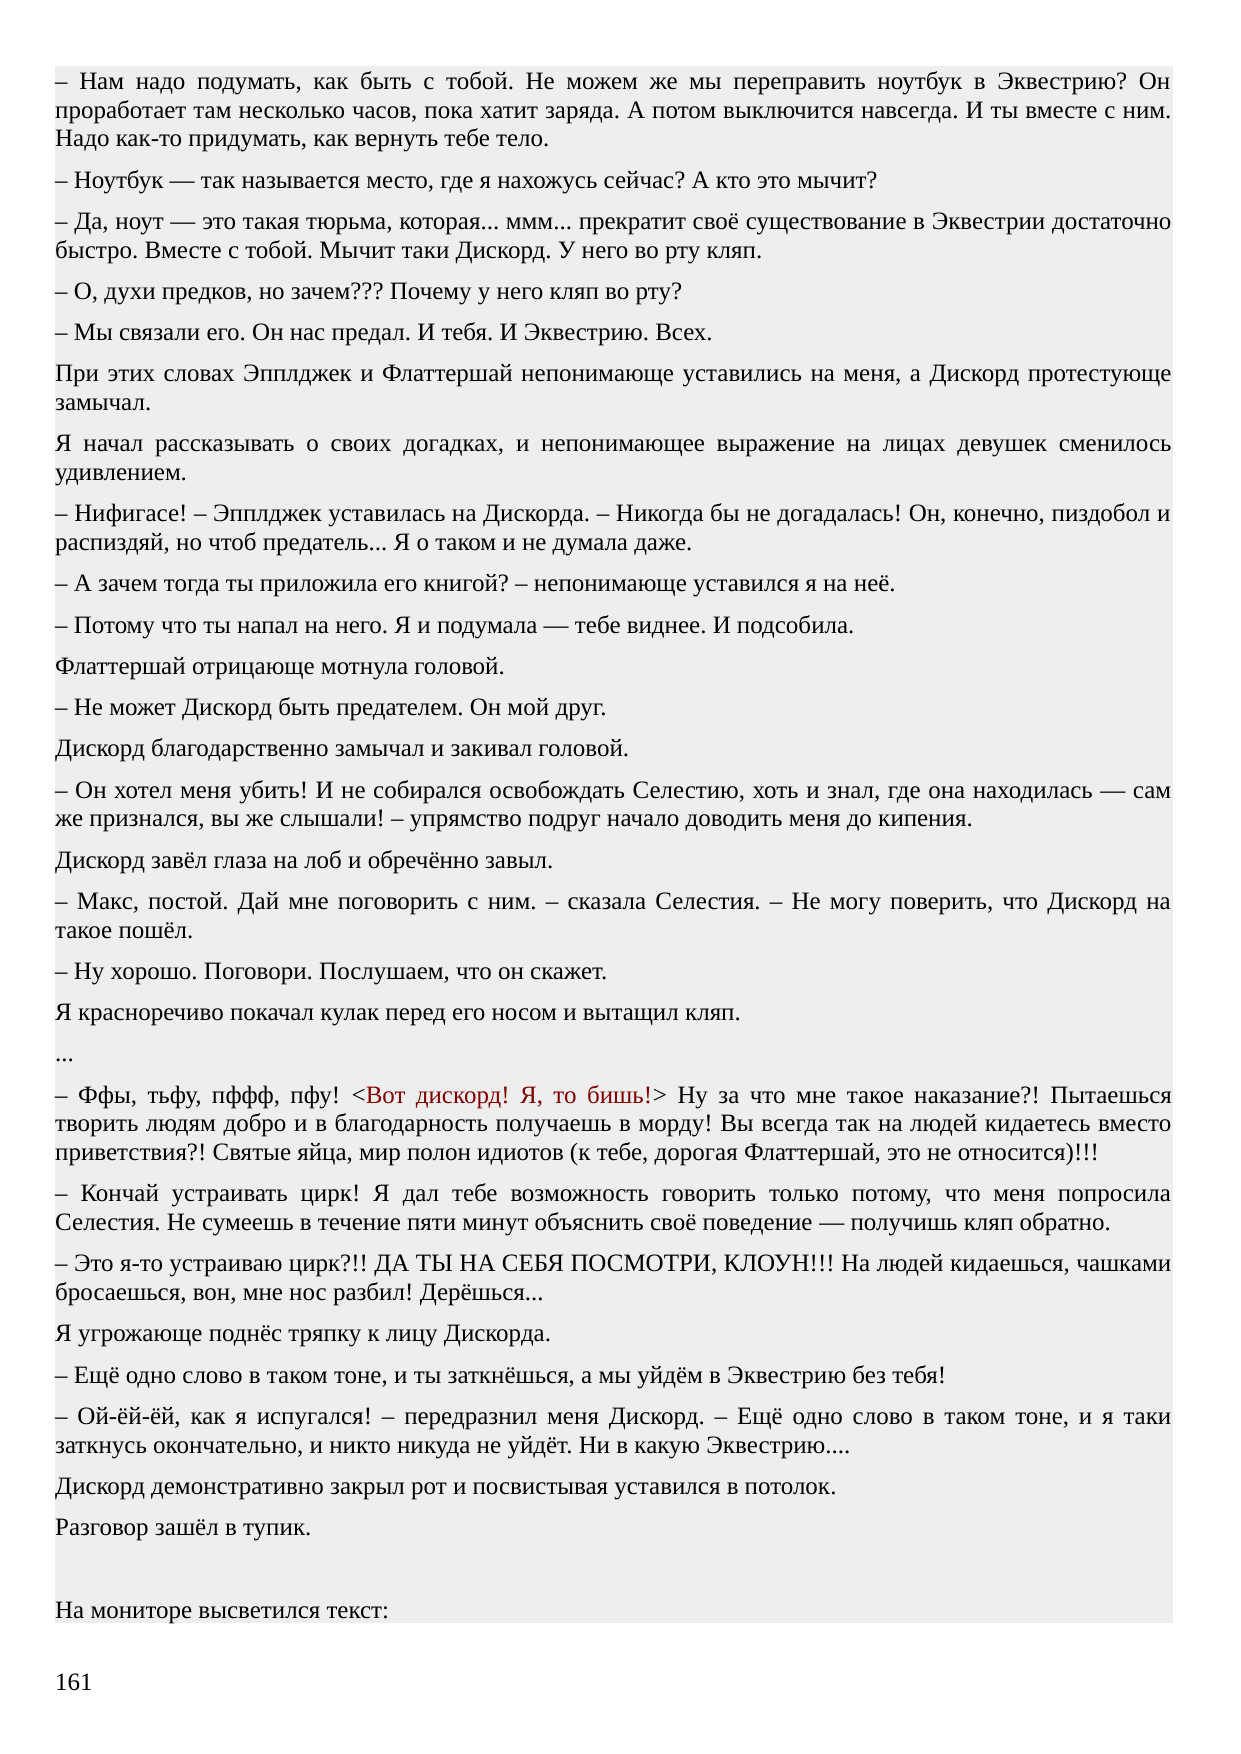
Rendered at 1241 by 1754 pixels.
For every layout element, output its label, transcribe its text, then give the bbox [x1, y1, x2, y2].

text – Ну хорошо. Поговори. Послушаем, что он скажет. [55, 956, 1173, 985]
text – Макс, постой. Дай мне поговорить с ним. – сказала Селестия. – Не могу поверить, что Дискорд на такое пошёл. [55, 886, 1173, 943]
text При этих словах Эпплджек и Флаттершай непонимающе уставились на меня, а Дискорд протестующе замычал. [55, 358, 1173, 416]
text – Ой-ёй-ёй, как я испугался! – передразнил меня Дискорд. – Ещё одно слово в таком тоне, и я таки заткнусь окончательно, и никто никуда не уйдёт. Ни в какую Эквестрию.... [55, 1401, 1173, 1458]
text Я угрожающе поднёс тряпку к лицу Дискорда. [55, 1318, 1173, 1347]
text – О, духи предков, но зачем??? Почему у него кляп во рту? [55, 276, 1173, 305]
text На мониторе высветился текст: [55, 1595, 1173, 1623]
text Я красноречиво покачал кулак перед его носом и вытащил кляп. [55, 997, 1173, 1026]
text – Это я-то устраиваю цирк?!! ДА ТЫ НА СЕБЯ ПОСМОТРИ, КЛОУН!!! На людей кидаешься, чашками бросаешься, вон, мне нос разбил! Дерёшься... [55, 1248, 1173, 1306]
text – Он хотел меня убить! И не собирался освобождать Селестию, хоть и знал, где она находилась — сам же признался, вы же слышали! – упрямство подруг начало доводить меня до кипения. [55, 775, 1173, 832]
text Дискорд благодарственно замычал и закивал головой. [55, 733, 1173, 762]
text – А зачем тогда ты приложила его книгой? – непонимающе уставился я на неё. [55, 568, 1173, 597]
text – Ноутбук — так называется место, где я нахожусь сейчас? А кто это мычит? [55, 165, 1173, 193]
text – Мы связали его. Он нас предал. И тебя. И Эквестрию. Всех. [55, 317, 1173, 346]
text – Ффы, тьфу, пффф, пфу! <Вот дискорд! Я, то бишь!> Ну за что мне такое наказание?! Пытаешься творить людям добро и в благодарность получаешь в морду! Вы всегда так на людей кидаетесь вместо приветствия?! Святые яйца, мир полон идиотов (к тебе, дорогая Флаттершай, это не относится)!!! [55, 1080, 1173, 1166]
text – Потому что ты напал на него. Я и подумала — тебе виднее. И подсобила. [55, 610, 1173, 638]
text – Ещё одно слово в таком тоне, и ты заткнёшься, а мы уйдём в Эквестрию без тебя! [55, 1360, 1173, 1388]
text Дискорд завёл глаза на лоб и обречённо завыл. [55, 845, 1173, 873]
text Я начал рассказывать о своих догадках, и непонимающее выражение на лицах девушек сменилось удивлением. [55, 428, 1173, 486]
text Дискорд демонстративно закрыл рот и посвистывая уставился в потолок. [55, 1471, 1173, 1500]
text Флаттершай отрицающе мотнула головой. [55, 651, 1173, 680]
text – Кончай устраивать цирк! Я дал тебе возможность говорить только потому, что меня попросила Селестия. Не сумеешь в течение пяти минут объяснить своё поведение — получишь кляп обратно. [55, 1178, 1173, 1236]
text – Да, ноут — это такая тюрьма, которая... ммм... прекратит своё существование в Эквестрии достаточно быстро. Вместе с тобой. Мычит таки Дискорд. У него во рту кляп. [55, 206, 1173, 263]
text ... [55, 1038, 1173, 1067]
text Разговор зашёл в тупик. [55, 1512, 1173, 1541]
text – Нифигасе! – Эпплджек уставилась на Дискорда. – Никогда бы не догадалась! Он, конечно, пиздобол и распиздяй, но чтоб предатель... Я о таком и не думала даже. [55, 498, 1173, 556]
text – Нам надо подумать, как быть с тобой. Не можем же мы переправить ноутбук в Эквестрию? Он проработает там несколько часов, пока хатит заряда. А потом выключится навсегда. И ты вместе с ним. Надо как-то придумать, как вернуть тебе тело. [55, 66, 1173, 152]
text – Не может Дискорд быть предателем. Он мой друг. [55, 692, 1173, 721]
